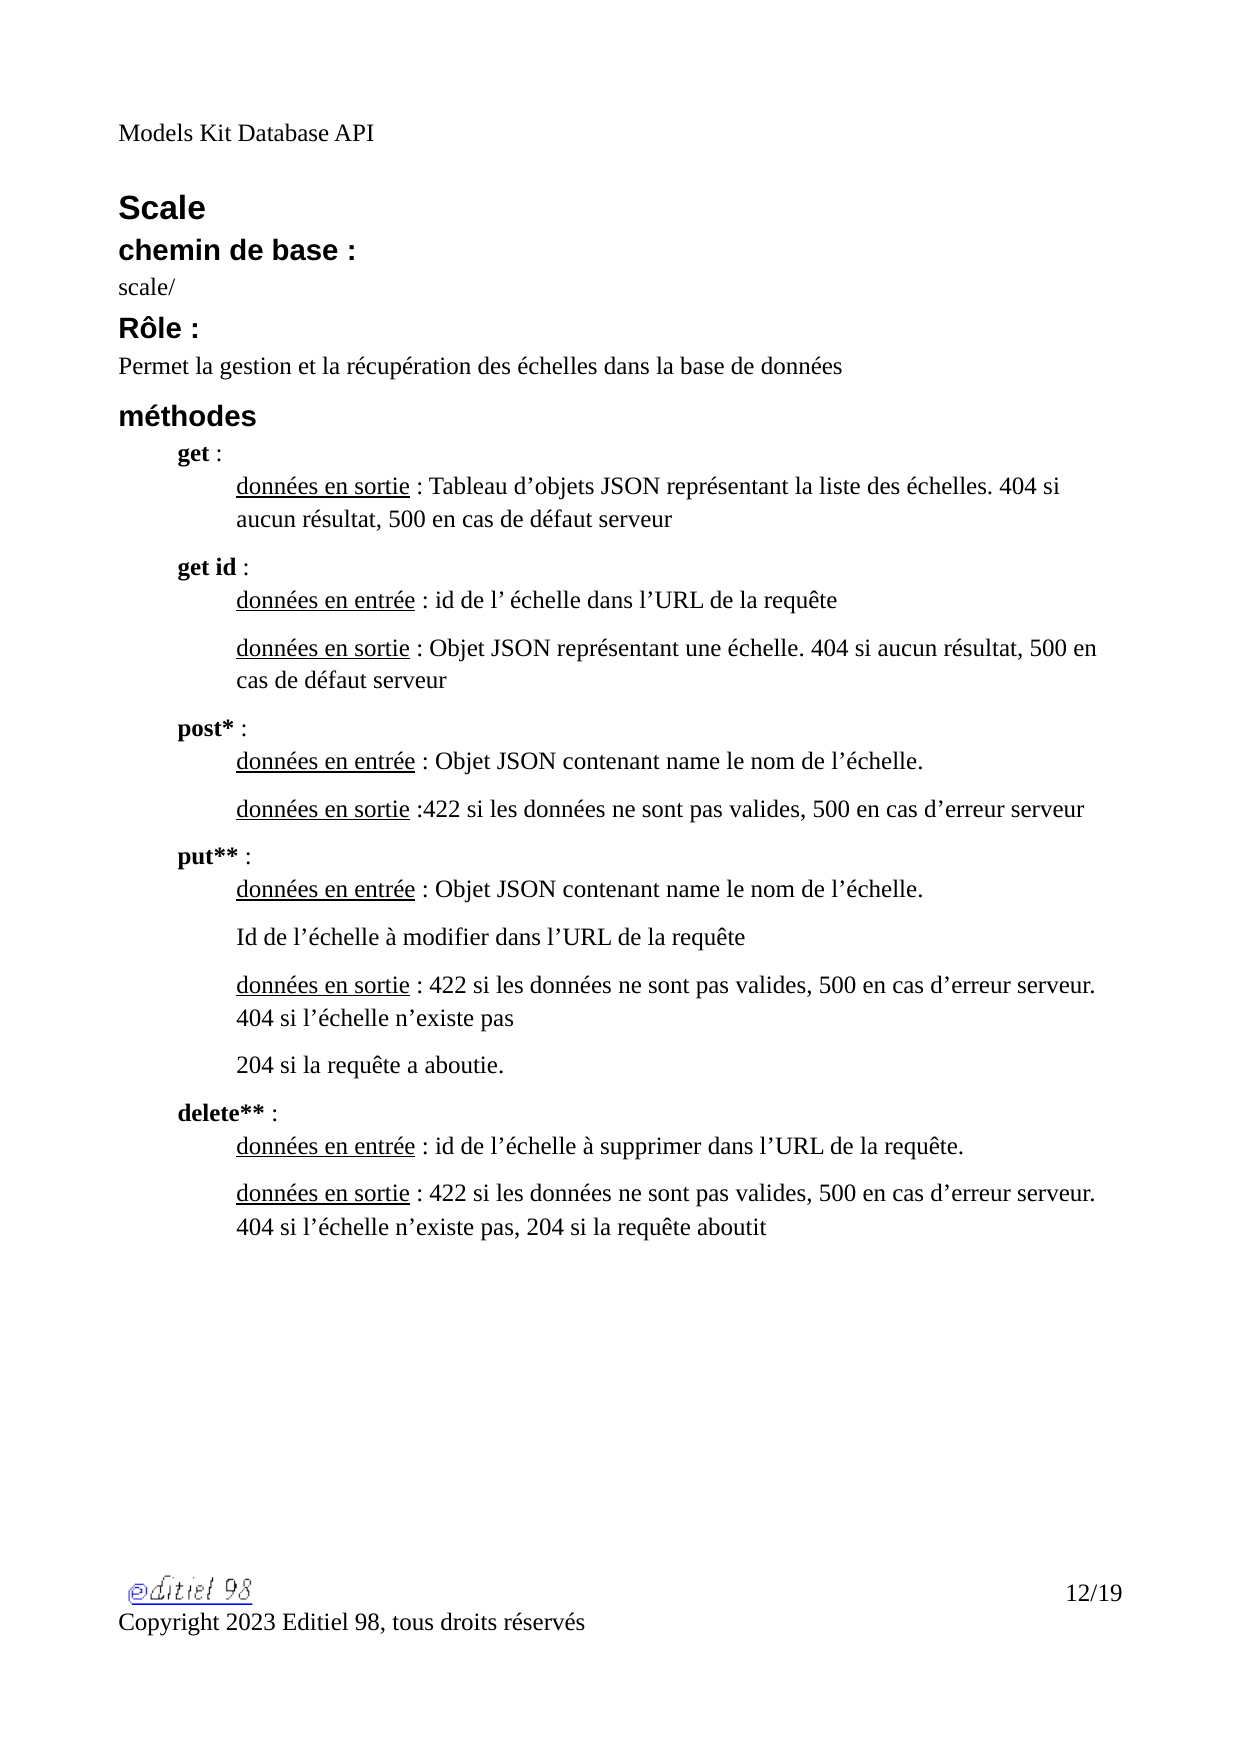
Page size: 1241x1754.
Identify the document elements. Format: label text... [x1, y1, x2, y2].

text 204 si la requête a aboutie. [118, 1050, 1122, 1079]
text données en entrée : Objet JSON contenant name le nom de l’échelle. [118, 746, 1122, 775]
text données en entrée : Objet JSON contenant name le nom de l’échelle. [236, 874, 1122, 903]
text get : [118, 438, 1122, 467]
text données en sortie : Objet JSON représentant une échelle. 404 si aucun résultat, 500 en cas de défaut serveur [236, 633, 1122, 694]
text delete** : [118, 1098, 1122, 1127]
text Id de l’échelle à modifier dans l’URL de la requête [236, 922, 1122, 951]
text données en sortie : Tableau d’objets JSON représentant la liste des échelles. 404 si aucun résultat, 500 en cas de défaut serveur [236, 471, 1122, 533]
subtitle Scale [118, 188, 1122, 227]
text get id : [118, 552, 1122, 581]
subtitle méthodes [118, 399, 1122, 432]
subtitle Rôle : [118, 311, 1122, 345]
text scale/ [118, 272, 1122, 301]
text données en sortie : 422 si les données ne sont pas valides, 500 en cas d’erreur serveur. 404 si l’échelle n’existe pas [236, 970, 1122, 1031]
picture [127, 1575, 253, 1605]
text données en sortie :422 si les données ne sont pas valides, 500 en cas d’erreur serveur [118, 794, 1122, 823]
text put** : [118, 841, 1122, 870]
text post* : [118, 713, 1122, 742]
text données en entrée : id de l’échelle à supprimer dans l’URL de la requête. [118, 1131, 1122, 1160]
subtitle chemin de base : [118, 233, 1122, 266]
text Permet la gestion et la récupération des échelles dans la base de données [118, 351, 1122, 380]
text données en sortie : 422 si les données ne sont pas valides, 500 en cas d’erreur serveur. 404 si l’échelle n’existe pas, 204 si la requête aboutit [236, 1178, 1122, 1240]
text données en entrée : id de l’ échelle dans l’URL de la requête [118, 585, 1122, 614]
